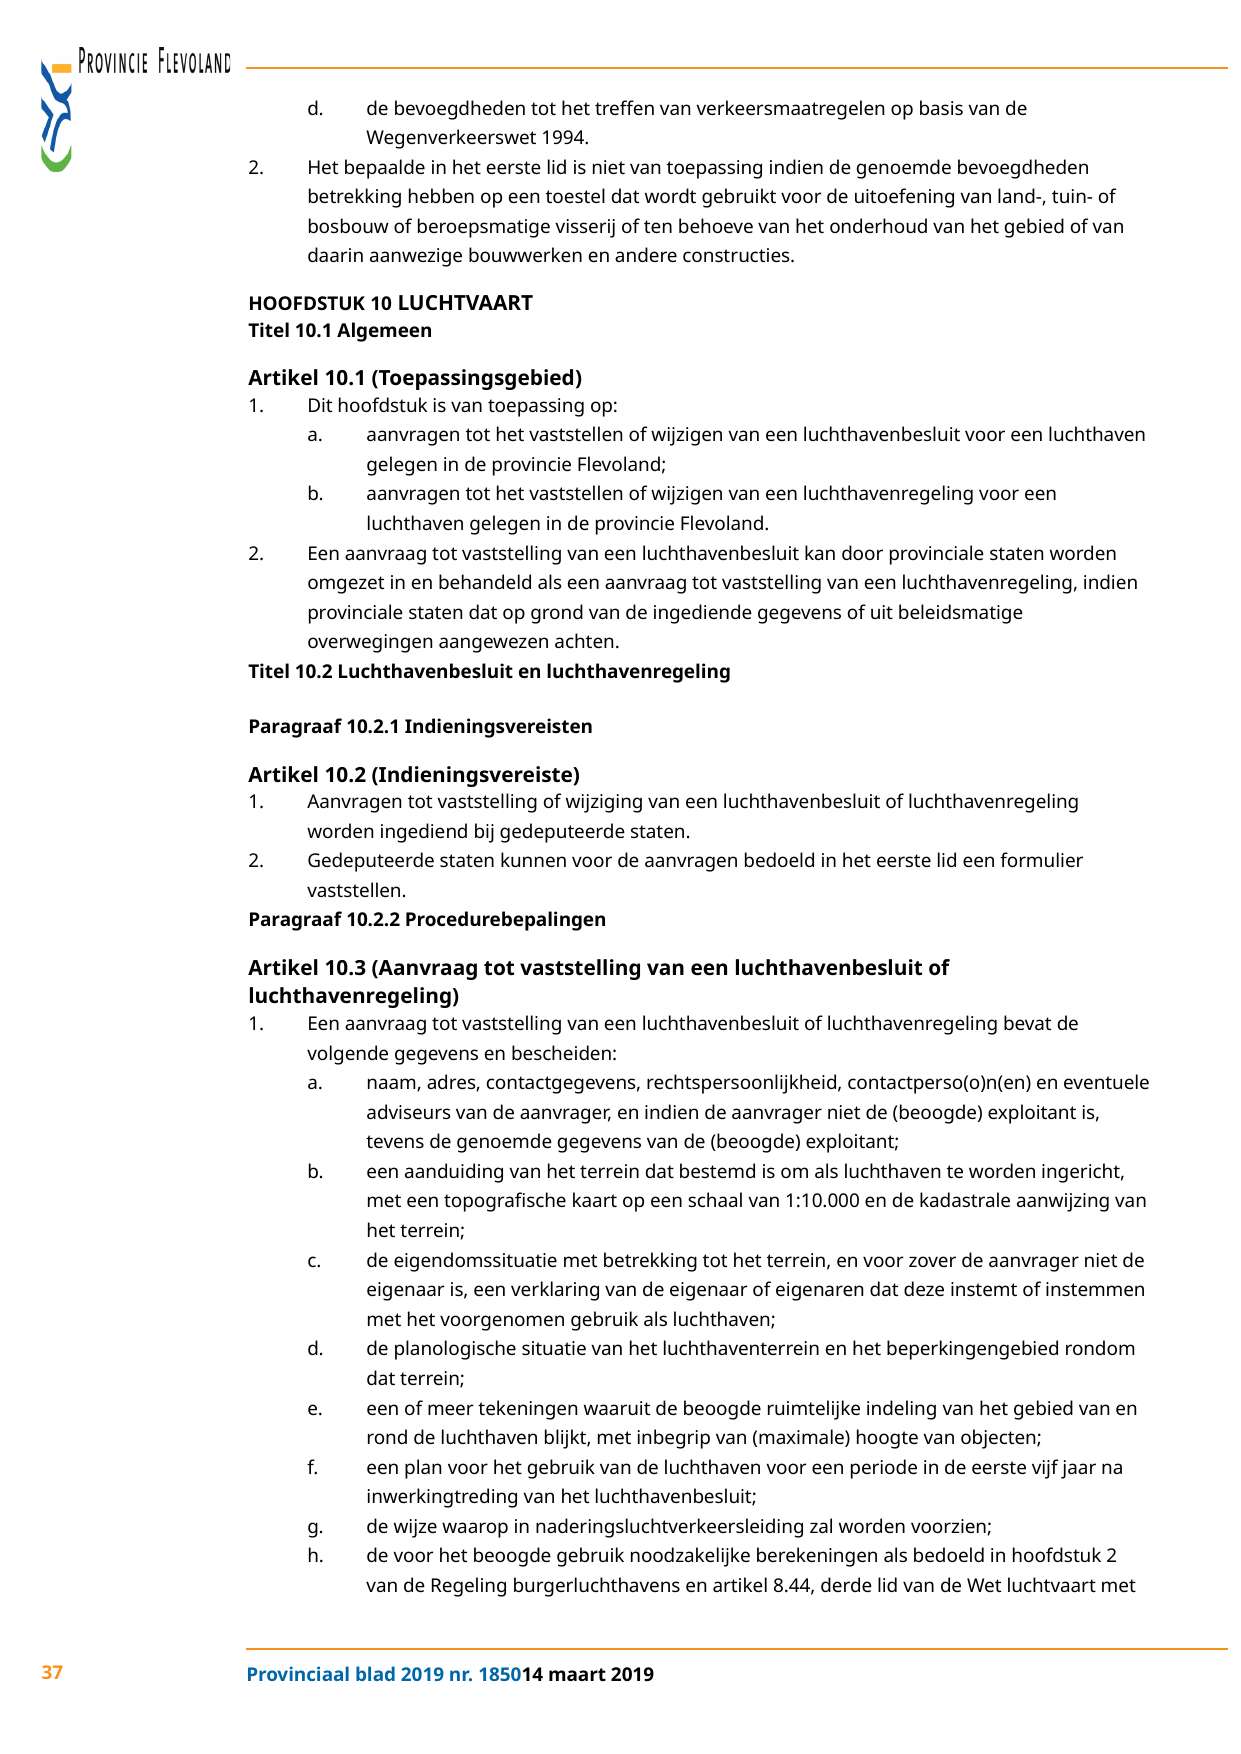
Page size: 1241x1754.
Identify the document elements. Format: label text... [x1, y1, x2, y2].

list Aanvragen tot vaststelling of wijziging van een luchthavenbesluit of luchthavenregeling worden ingediend bij gedeputeerde staten. [248, 788, 1152, 844]
text Paragraaf 10.2.1 Indieningsvereisten [248, 713, 1152, 739]
text Paragraaf 10.2.2 Procedurebepalingen [248, 907, 1152, 932]
list aanvragen tot het vaststellen of wijzigen van een luchthavenregeling voor een luchthaven gelegen in de provincie Flevoland. [307, 481, 1152, 536]
text Artikel 10.1 (Toepassingsgebied) [248, 363, 1152, 392]
text Titel 10.1 Algemeen [248, 317, 1152, 342]
list een aanduiding van het terrein dat bestemd is om als luchthaven te worden ingericht, met een topografische kaart op een schaal van 1:10.000 en de kadastrale aanwijzing van het terrein; [307, 1158, 1152, 1243]
list aanvragen tot het vaststellen of wijzigen van een luchthavenbesluit voor een luchthaven gelegen in de provincie Flevoland; [307, 421, 1152, 477]
list de eigendomssituatie met betrekking tot het terrein, en voor zover de aanvrager niet de eigenaar is, een verklaring van de eigenaar of eigenaren dat deze instemt of instemmen met het voorgenomen gebruik als luchthaven; [307, 1247, 1152, 1332]
list de bevoegdheden tot het treffen van verkeersmaatregelen op basis van de Wegenverkeerswet 1994. [307, 95, 1152, 150]
list Het bepaalde in het eerste lid is niet van toepassing indien de genoemde bevoegdheden betrekking hebben op een toestel dat wordt gebruikt voor de uitoefening van land-, tuin- of bosbouw of beroepsmatige visserij of ten behoeve van het onderhoud van het gebied of van daarin aanwezige bouwwerken en andere constructies. [248, 154, 1152, 268]
text Artikel 10.3 (Aanvraag tot vaststelling van een luchthavenbesluit of luchthavenregeling) [248, 953, 1152, 1010]
list de voor het beoogde gebruik noodzakelijke berekeningen als bedoeld in hoofdstuk 2 van de Regeling burgerluchthavens en artikel 8.44, derde lid van de Wet luchtvaart met [307, 1543, 1152, 1598]
picture [41, 47, 231, 172]
list naam, adres, contactgegevens, rechtspersoonlijkheid, contactperso(o)n(en) en eventuele adviseurs van de aanvrager, en indien de aanvrager niet de (beoogde) exploitant is, tevens de genoemde gegevens van de (beoogde) exploitant; [307, 1069, 1152, 1154]
list Dit hoofdstuk is van toepassing op: [248, 392, 1152, 417]
list Een aanvraag tot vaststelling van een luchthavenbesluit kan door provinciale staten worden omgezet in en behandeld als een aanvraag tot vaststelling van een luchthavenregeling, indien provinciale staten dat op grond van de ingediende gegevens of uit beleidsmatige overwegingen aangewezen achten. [248, 540, 1152, 654]
list de wijze waarop in naderingsluchtverkeersleiding zal worden voorzien; [307, 1513, 1152, 1539]
list Gedeputeerde staten kunnen voor de aanvragen bedoeld in het eerste lid een formulier vaststellen. [248, 847, 1152, 903]
text HOOFDSTUK 10 LUCHTVAART [248, 288, 1152, 317]
list een of meer tekeningen waaruit de beoogde ruimtelijke indeling van het gebied van en rond de luchthaven blijkt, met inbegrip van (maximale) hoogte van objecten; [307, 1395, 1152, 1450]
list Een aanvraag tot vaststelling van een luchthavenbesluit of luchthavenregeling bevat de volgende gegevens en bescheiden: [248, 1010, 1152, 1065]
text Titel 10.2 Luchthavenbesluit en luchthavenregeling [248, 658, 1152, 684]
list de planologische situatie van het luchthaventerrein en het beperkingengebied rondom dat terrein; [307, 1336, 1152, 1391]
list een plan voor het gebruik van de luchthaven voor een periode in de eerste vijf jaar na inwerkingtreding van het luchthavenbesluit; [307, 1454, 1152, 1509]
text Artikel 10.2 (Indieningsvereiste) [248, 760, 1152, 788]
